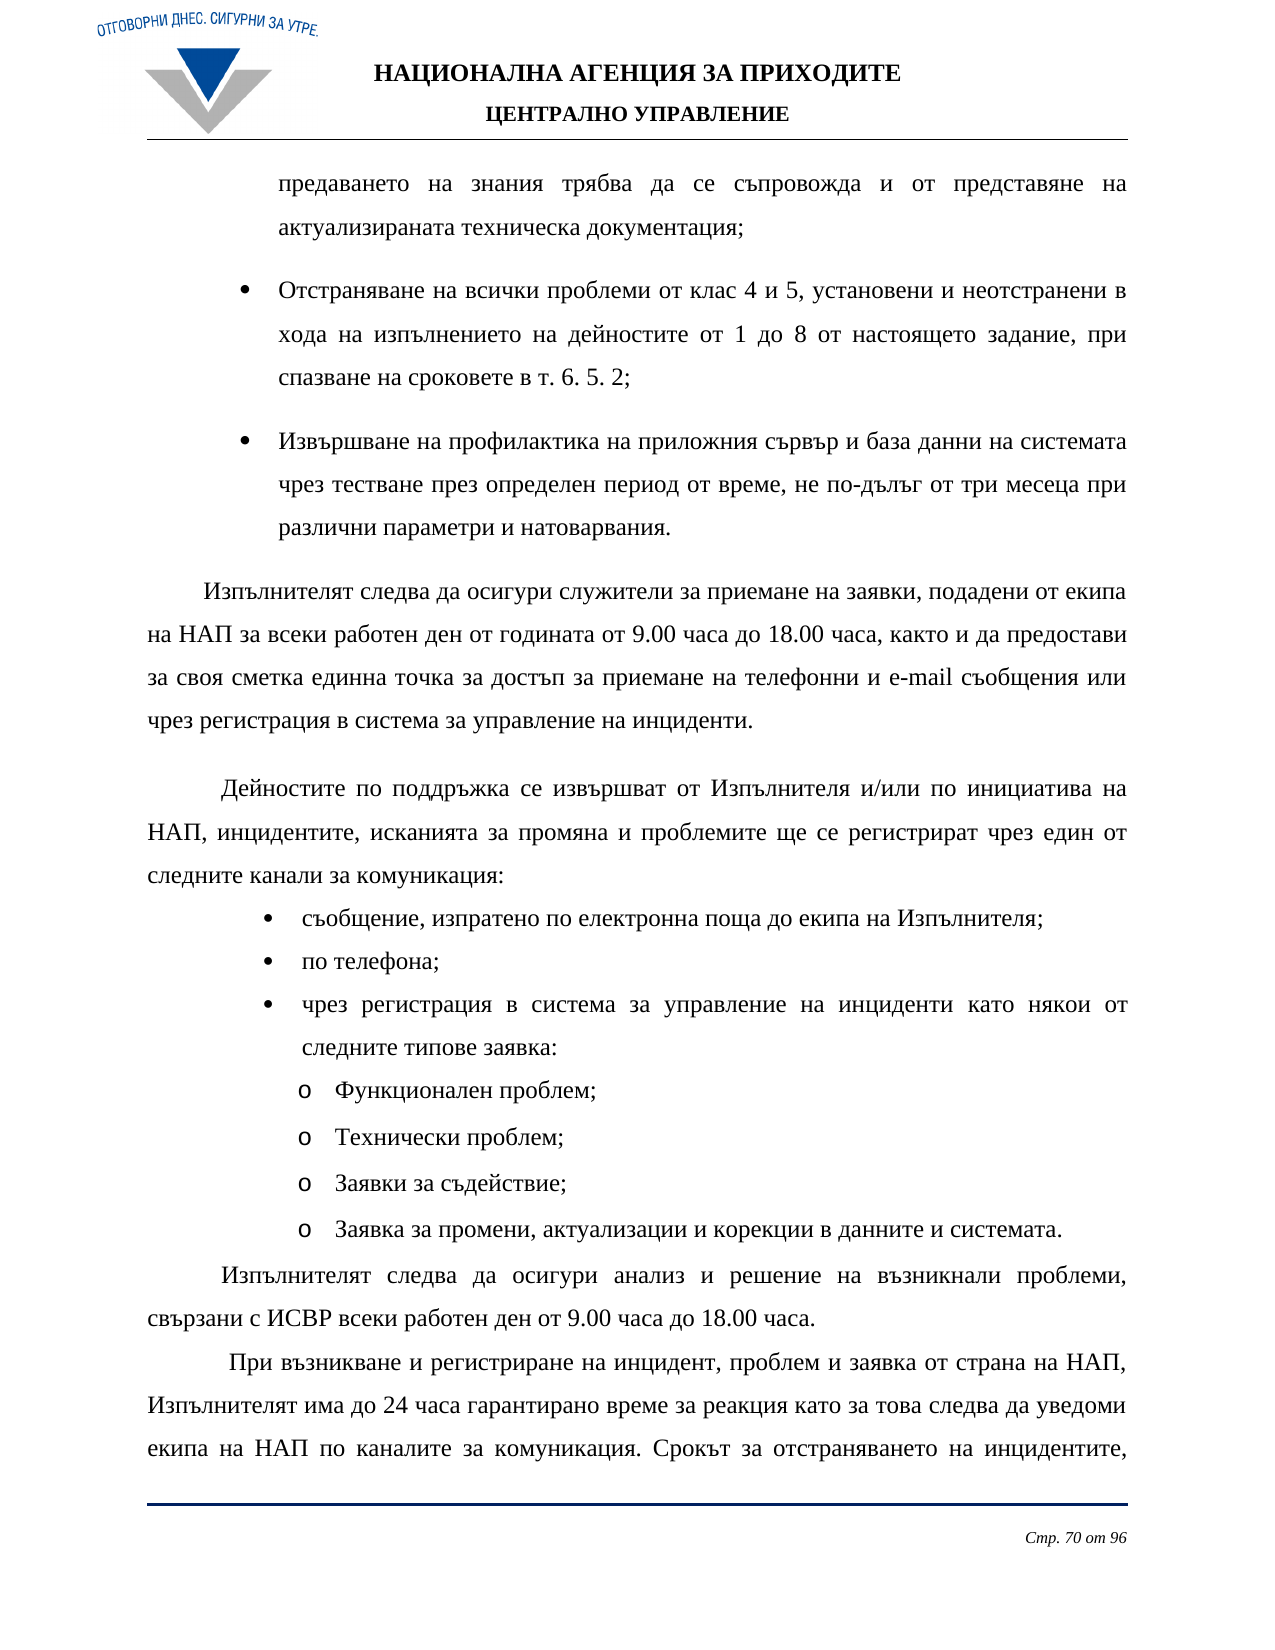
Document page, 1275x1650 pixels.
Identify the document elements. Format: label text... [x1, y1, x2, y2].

text Изпълнителят следва да осигури служители за приемане на заявки, подадени от екипа на НАП за всеки работен ден от годината от 9.00 часа до 18.00 часа, както и да предостави за своя сметка единна точка за достъп за приемане на телефонни и e-mail съобщения или чрез регистрация в система за управление на инциденти. [147, 576, 1128, 734]
text Дейностите по поддръжка се извършват от Изпълнителя и/или по инициатива на НАП, инцидентите, исканията за промяна и проблемите ще се регистрират чрез един от следните канали за комуникация: [147, 773, 1128, 888]
list по телефона; [264, 946, 1128, 975]
list Технически проблем; [297, 1122, 1128, 1152]
list предаването на знания трябва да се съпровожда и от представяне на актуализираната техническа документация; [241, 168, 1128, 240]
text При възникване и регистриране на инцидент, проблем и заявка от страна на НАП, Изпълнителят има до 24 часа гарантирано време за реакция като за това следва да уведоми екипа на НАП по каналите за комуникация. Срокът за отстраняването на инцидентите, [147, 1347, 1128, 1462]
list Заявки за съдействие; [297, 1168, 1128, 1199]
list чрез регистрация в система за управление на инциденти като някои от следните типове заявка: [264, 989, 1128, 1061]
list Функционален проблем; [297, 1075, 1128, 1106]
list Извършване на профилактика на приложния сървър и база данни на системата чрез тестване през определен период от време, не по-дълъг от три месеца при различни параметри и натоварвания. [241, 426, 1128, 541]
list Заявка за промени, актуализации и корекции в данните и системата. [297, 1214, 1128, 1245]
list Отстраняване на всички проблеми от клас 4 и 5, установени и неотстранени в хода на изпълнението на дейностите от 1 до 8 от настоящето задание, при спазване на сроковете в т. 6. 5. 2; [241, 276, 1128, 391]
text Изпълнителят следва да осигури анализ и решение на възникнали проблеми, свързани с ИСВР всеки работен ден от 9.00 часа до 18.00 часа. [147, 1260, 1128, 1332]
list съобщение, изпратено по електронна поща до екипа на Изпълнителя; [264, 903, 1128, 932]
